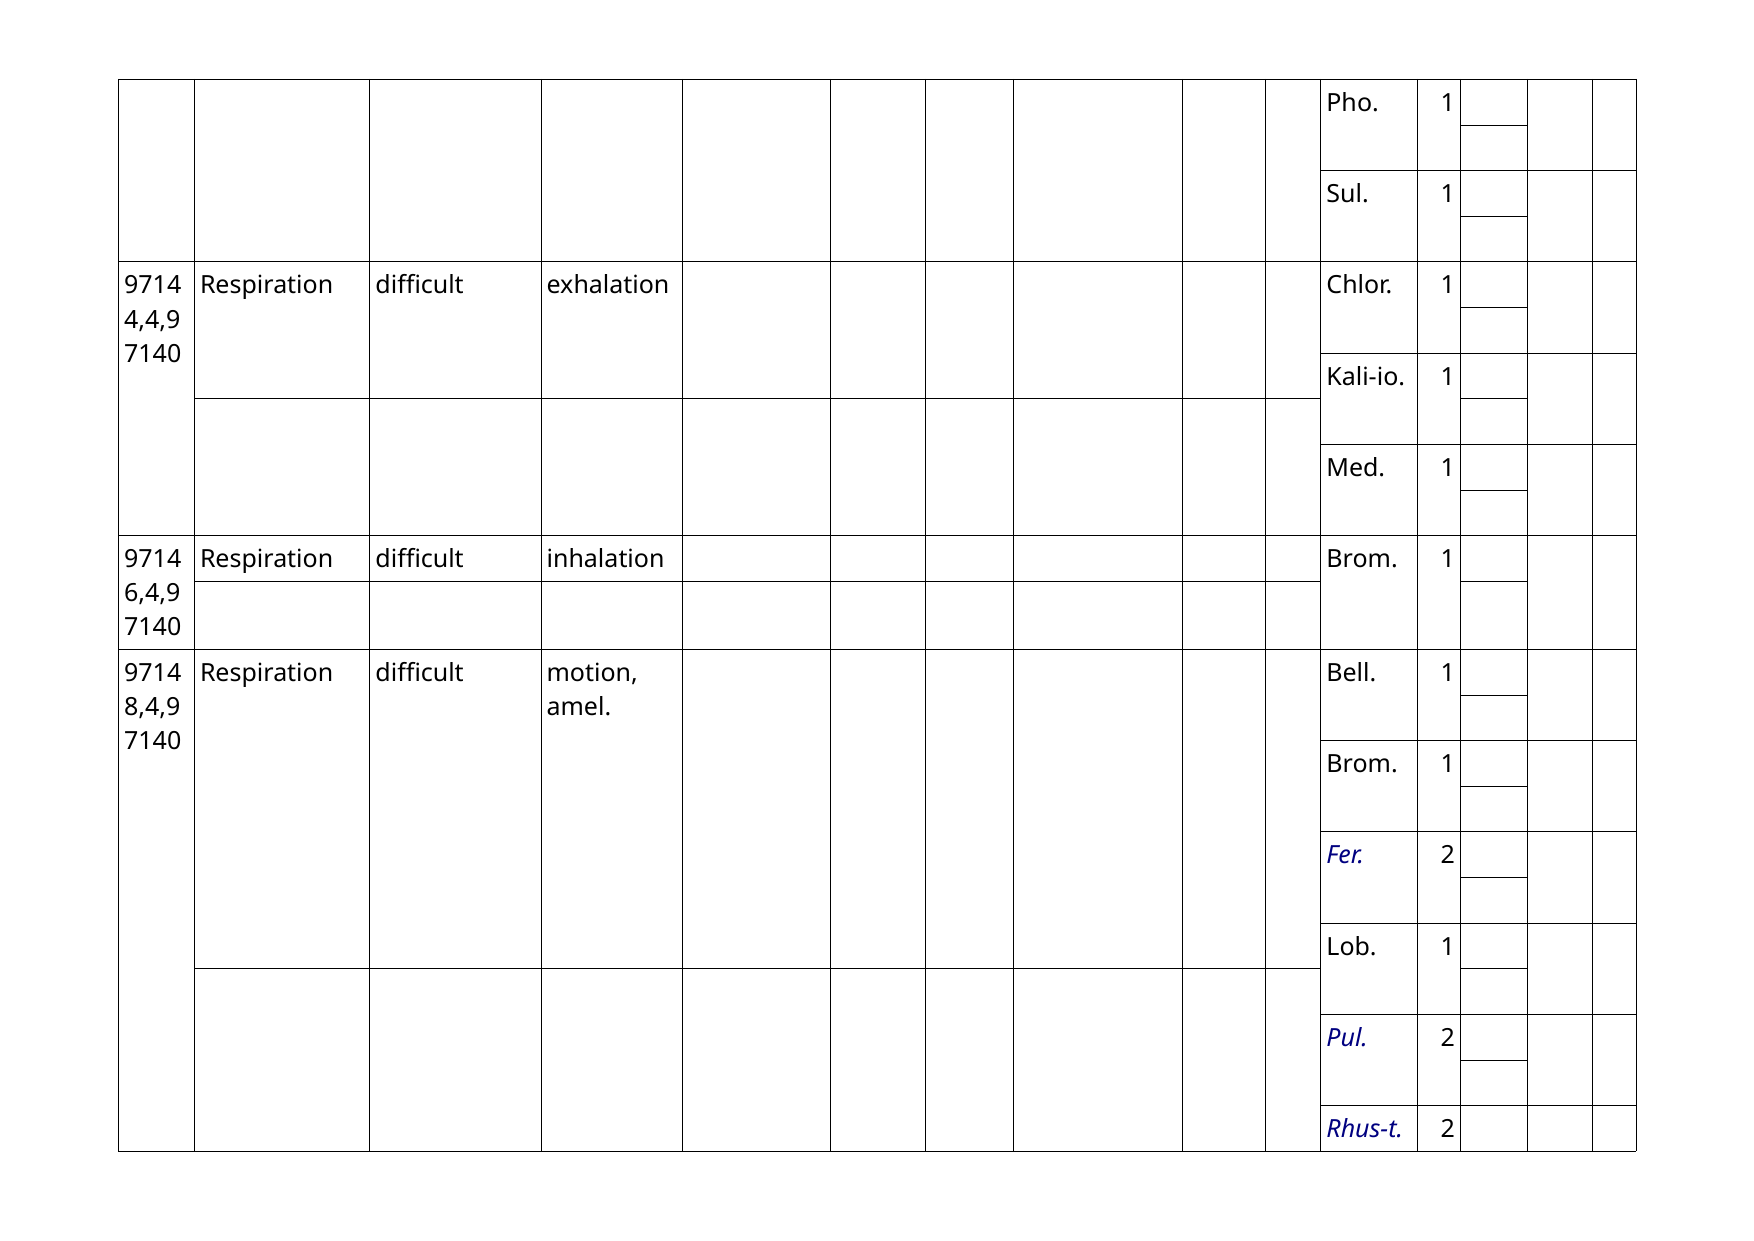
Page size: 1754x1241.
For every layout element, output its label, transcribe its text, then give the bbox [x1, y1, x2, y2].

table_cell [1183, 399, 1265, 535]
table_cell [1593, 1106, 1636, 1151]
table_cell [370, 582, 541, 649]
table_cell [1528, 741, 1592, 831]
table_cell [542, 399, 682, 535]
table_cell [1183, 262, 1265, 398]
table_cell [1014, 80, 1182, 261]
table_cell Med. [1321, 445, 1417, 535]
table_cell [195, 80, 369, 261]
table_cell [926, 399, 1013, 535]
table_cell [1183, 80, 1265, 261]
table_cell [370, 969, 541, 1151]
table_cell [1593, 80, 1636, 170]
table_cell [926, 536, 1013, 581]
table_cell [1461, 536, 1527, 581]
table_cell 1 [1418, 924, 1460, 1014]
table_cell [1593, 262, 1636, 353]
table_cell [1593, 650, 1636, 740]
table_cell Kali-io. [1321, 354, 1417, 444]
table_cell 1 [1418, 650, 1460, 740]
table_cell [195, 582, 369, 649]
table_cell [195, 399, 369, 535]
table_cell difficult [370, 536, 541, 581]
table_cell 2 [1418, 1106, 1460, 1151]
table_cell [1461, 262, 1527, 307]
table_cell [1266, 262, 1320, 398]
table_cell [370, 399, 541, 535]
table_cell [1461, 696, 1527, 740]
table_cell [1461, 924, 1527, 968]
table_cell Lob. [1321, 924, 1417, 1014]
table_cell [1461, 787, 1527, 831]
table_cell [1593, 832, 1636, 923]
table_cell [542, 80, 682, 261]
table_cell Respiration [195, 262, 369, 398]
table_cell [1593, 171, 1636, 261]
table_cell [1593, 924, 1636, 1014]
table_cell 1 [1418, 741, 1460, 831]
table_cell [926, 80, 1013, 261]
table_cell [1528, 1015, 1592, 1105]
table_cell [683, 650, 830, 968]
table_cell [831, 582, 925, 649]
table_cell [195, 969, 369, 1151]
table_cell [1528, 171, 1592, 261]
table_cell [683, 80, 830, 261]
table_cell 1 [1418, 171, 1460, 261]
table_cell [1461, 741, 1527, 786]
table_cell [370, 80, 541, 261]
table_cell [926, 650, 1013, 968]
table_cell [1461, 217, 1527, 261]
table_cell [683, 262, 830, 398]
table_cell Respiration [195, 650, 369, 968]
table_cell [683, 399, 830, 535]
table_cell [1461, 832, 1527, 877]
table_cell 2 [1418, 1015, 1460, 1105]
table_cell [1528, 832, 1592, 923]
table_cell [1593, 536, 1636, 649]
table_cell motion, amel. [542, 650, 682, 968]
table_cell [1014, 969, 1182, 1151]
table_cell [1461, 171, 1527, 216]
table_cell Pho. [1321, 80, 1417, 170]
table_cell 1 [1418, 536, 1460, 649]
table_cell Chlor. [1321, 262, 1417, 353]
table_cell Pul. [1321, 1015, 1417, 1105]
table_cell 2 [1418, 832, 1460, 923]
table_cell [1528, 262, 1592, 353]
table_cell [1593, 1015, 1636, 1105]
table_cell [1461, 1106, 1527, 1151]
table_cell [1461, 399, 1527, 444]
table_cell [831, 536, 925, 581]
table_cell [831, 262, 925, 398]
table_cell [1593, 741, 1636, 831]
table_cell [1461, 650, 1527, 694]
table_cell [1528, 445, 1592, 535]
table_cell [1266, 80, 1320, 261]
table_cell 97148,4,97140 [119, 650, 194, 1151]
table_cell [1461, 308, 1527, 353]
table_cell 1 [1418, 80, 1460, 170]
table_cell [1528, 650, 1592, 740]
table_cell [1461, 1015, 1527, 1059]
table_cell [1528, 354, 1592, 444]
table_cell [926, 262, 1013, 398]
table_cell [1461, 582, 1527, 649]
table_cell exhalation [542, 262, 682, 398]
table_cell 1 [1418, 262, 1460, 353]
table_cell [1461, 969, 1527, 1014]
table_cell [542, 969, 682, 1151]
table_cell [831, 399, 925, 535]
table_cell [1266, 536, 1320, 581]
table_cell [119, 80, 194, 261]
table_cell [831, 80, 925, 261]
table_cell [1014, 536, 1182, 581]
table_cell [542, 582, 682, 649]
table_cell [1461, 1061, 1527, 1105]
table_cell [1593, 445, 1636, 535]
table_cell [1014, 399, 1182, 535]
table_cell [1014, 262, 1182, 398]
table_cell [1461, 354, 1527, 398]
table_cell [1461, 126, 1527, 170]
table_cell [683, 536, 830, 581]
table_cell [1528, 1106, 1592, 1151]
table_cell [1461, 80, 1527, 124]
table_cell Sul. [1321, 171, 1417, 261]
table_cell [1014, 582, 1182, 649]
table_cell [1528, 924, 1592, 1014]
table_cell Bell. [1321, 650, 1417, 740]
table_cell Respiration [195, 536, 369, 581]
table_cell [926, 969, 1013, 1151]
table_cell [1183, 582, 1265, 649]
table_cell [1183, 536, 1265, 581]
table_cell [1461, 491, 1527, 535]
table_cell [1266, 399, 1320, 535]
table_cell [1528, 536, 1592, 649]
table_cell [1266, 582, 1320, 649]
table_cell [926, 582, 1013, 649]
table_cell [1183, 969, 1265, 1151]
table_cell [831, 650, 925, 968]
table_cell inhalation [542, 536, 682, 581]
table_cell [1461, 445, 1527, 489]
table_cell [683, 969, 830, 1151]
table_cell Fer. [1321, 832, 1417, 923]
table_cell Rhus-t. [1321, 1106, 1417, 1151]
table_cell [1461, 878, 1527, 923]
table_cell [1014, 650, 1182, 968]
table_cell Brom. [1321, 536, 1417, 649]
table_cell [1593, 354, 1636, 444]
table_cell 97144,4,97140 [119, 262, 194, 535]
table_cell [1183, 650, 1265, 968]
table_cell Brom. [1321, 741, 1417, 831]
table_cell [1266, 650, 1320, 968]
table_cell difficult [370, 650, 541, 968]
table_cell 1 [1418, 445, 1460, 535]
table_cell [1528, 80, 1592, 170]
table_cell 97146,4,97140 [119, 536, 194, 649]
table_cell [831, 969, 925, 1151]
table_cell [1266, 969, 1320, 1151]
table_cell difficult [370, 262, 541, 398]
table_cell 1 [1418, 354, 1460, 444]
table_cell [683, 582, 830, 649]
